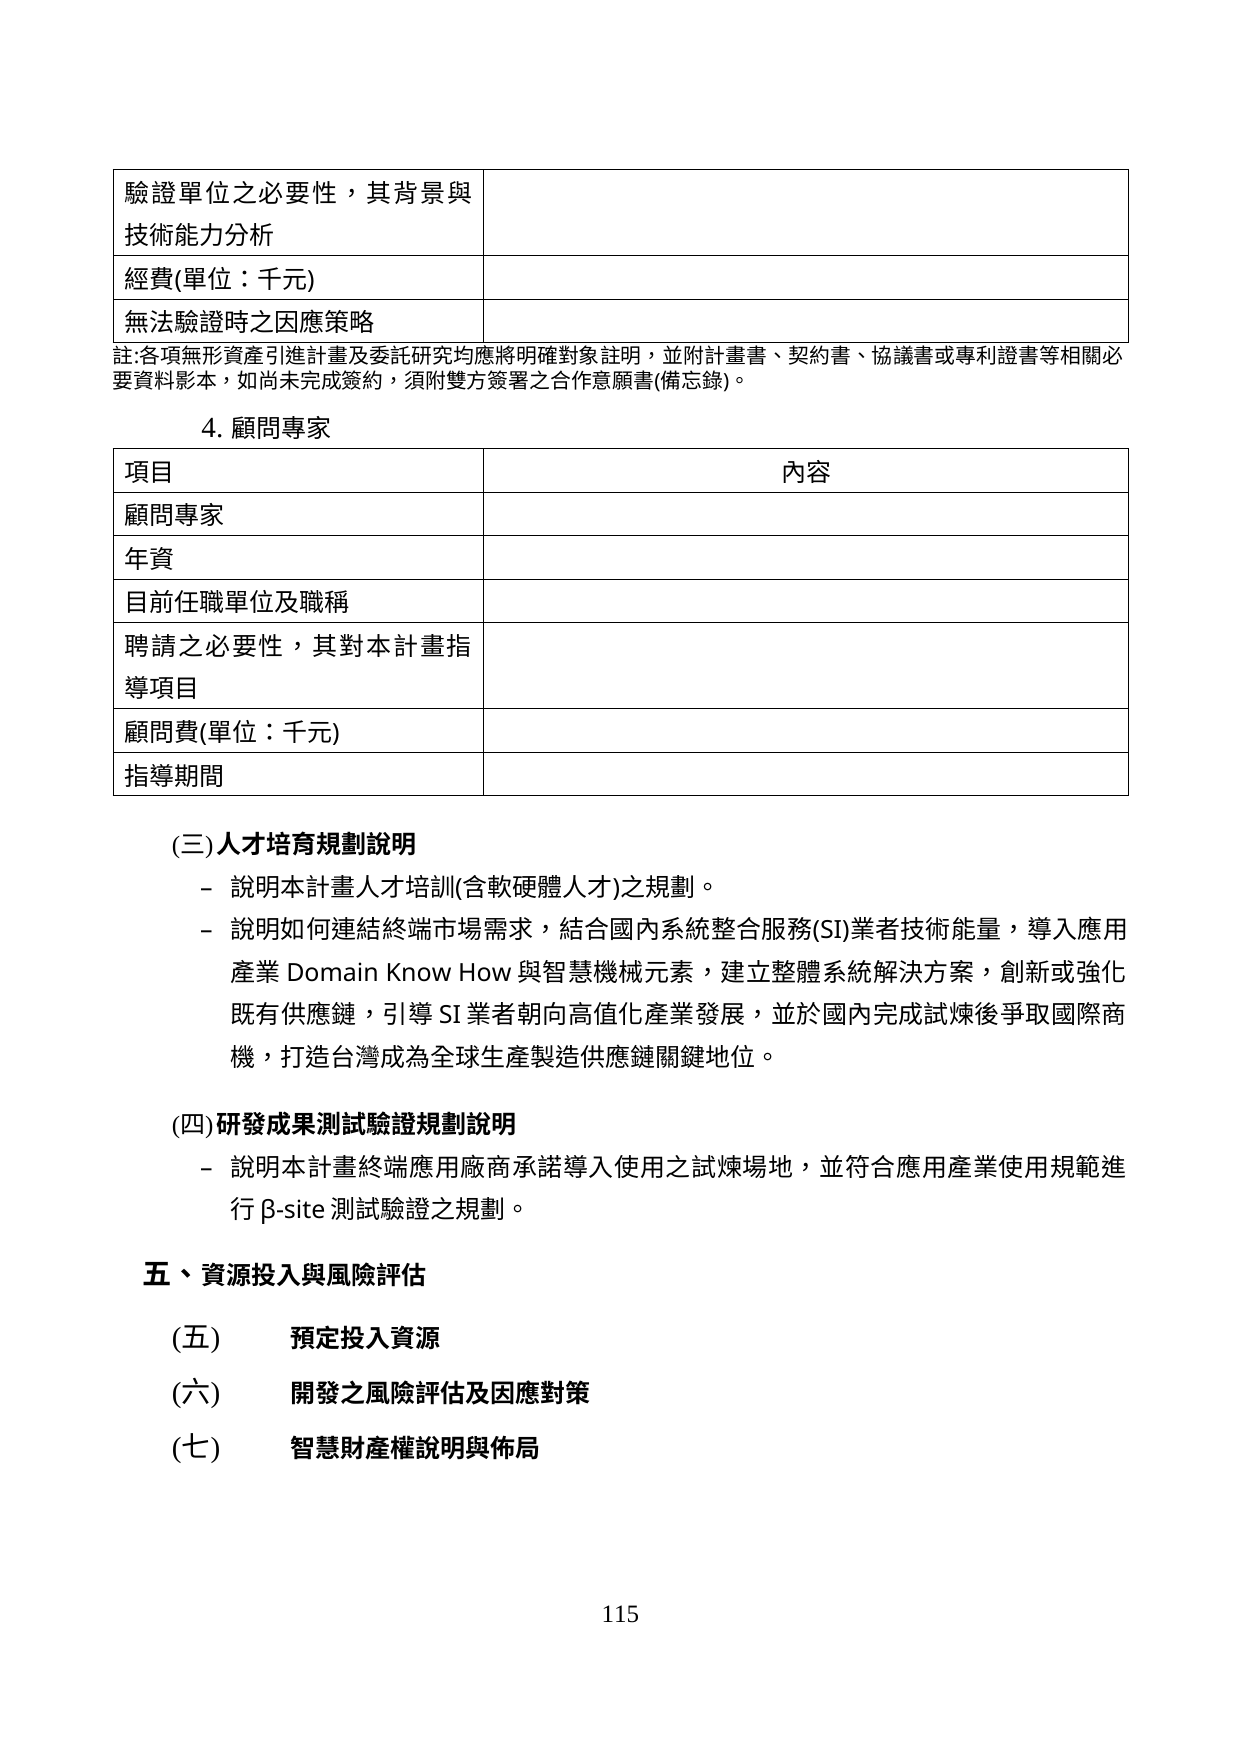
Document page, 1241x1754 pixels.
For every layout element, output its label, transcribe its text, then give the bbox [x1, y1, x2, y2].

table_cell [484, 493, 1128, 535]
table_cell 經費(單位：千元) [114, 256, 483, 298]
table_cell 顧問費(單位：千元) [114, 709, 483, 752]
table_cell [484, 536, 1128, 579]
table_cell 顧問專家 [114, 493, 483, 535]
table_cell 聘請之必要性，其對本計畫指導項目 [114, 623, 483, 708]
list 智慧財產權說明與佈局 [172, 1424, 1128, 1466]
table_cell 驗證單位之必要性，其背景與技術能力分析 [114, 170, 483, 255]
table_cell 目前任職單位及職稱 [114, 580, 483, 622]
text 註:各項無形資產引進計畫及委託研究均應將明確對象註明，並附計畫書、契約書、協議書或專利證書等相關必要資料影本，如尚未完成簽約，須附雙方簽署之合作意願書(備忘錄)。 [112, 343, 1128, 393]
list 研發成果測試驗證規劃說明 [172, 1101, 1128, 1144]
table_cell [484, 170, 1128, 255]
table_header 內容 [484, 449, 1128, 492]
table_cell [484, 623, 1128, 708]
table_cell [484, 753, 1128, 795]
table_cell 指導期間 [114, 753, 483, 795]
list 人才培育規劃說明 [172, 821, 1128, 864]
table_cell [484, 256, 1128, 298]
list 開發之風險評估及因應對策 [172, 1369, 1128, 1411]
table_cell [484, 580, 1128, 622]
list 顧問專家 [201, 406, 1128, 448]
table_cell 年資 [114, 536, 483, 579]
table_cell [484, 709, 1128, 752]
text – 說明本計畫人才培訓(含軟硬體人才)之規劃。 [200, 864, 1128, 906]
text – 說明如何連結終端市場需求，結合國內系統整合服務(SI)業者技術能量，導入應用產業Domain Know How與智慧機械元素，建立整體系統解決方案，創新或強化既有供應鏈，引導SI業者朝向高值化產業發展，並於國內完成試煉後爭取國際商機，打造台灣成為全球生產製造供應鏈關鍵地位。 [200, 906, 1128, 1076]
text – 說明本計畫終端應用廠商承諾導入使用之試煉場地，並符合應用產業使用規範進行β-site測試驗證之規劃。 [200, 1144, 1128, 1229]
table_cell 無法驗證時之因應策略 [114, 300, 483, 342]
list 預定投入資源 [172, 1314, 1128, 1356]
table_cell [484, 300, 1128, 342]
list 資源投入與風險評估 [142, 1250, 1128, 1293]
table_header 項目 [114, 449, 483, 492]
